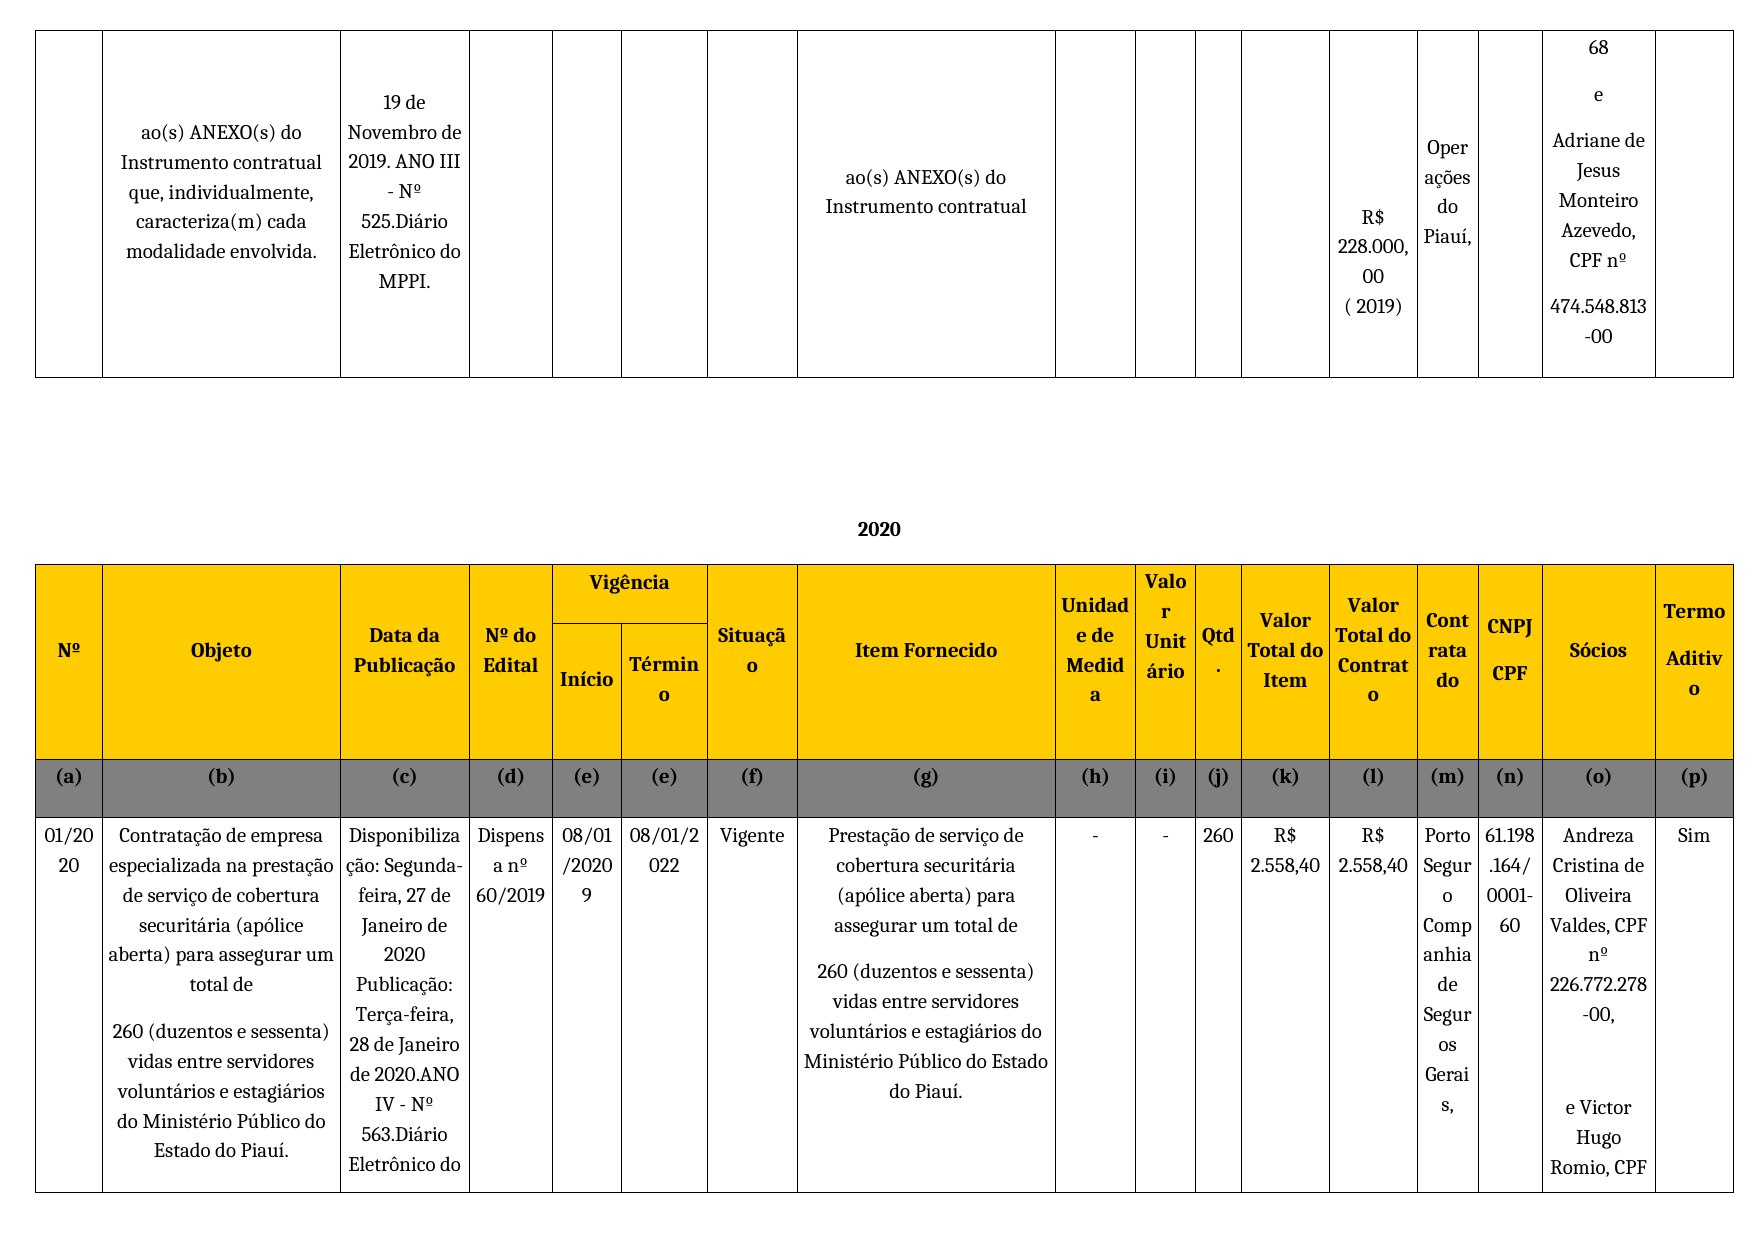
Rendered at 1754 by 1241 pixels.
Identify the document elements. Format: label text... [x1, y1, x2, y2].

table_cell Operações do Piauí, [1418, 31, 1478, 377]
table_cell (e) [553, 760, 621, 817]
table_cell Sim [1656, 818, 1733, 1191]
table_cell ao(s) ANEXO(s) do Instrumento contratual que, individualmente, caracteriza(m) cada modalidade envolvida. [103, 31, 340, 377]
table_header Item Fornecido [798, 565, 1055, 759]
table_cell (e) [622, 760, 707, 817]
table_cell Vigente [708, 818, 797, 1191]
text 2020 [29, 517, 1729, 541]
table_cell (o) [1543, 760, 1655, 817]
table_cell - [1136, 818, 1195, 1191]
table_cell (d) [470, 760, 552, 817]
table_header Nº do Edital [470, 565, 552, 759]
table_cell (l) [1330, 760, 1417, 817]
table_cell R$ 228.000,00 ( 2019) [1330, 31, 1417, 377]
table_cell 08/01/20209 [553, 818, 621, 1191]
table_cell R$ 2.558,40 [1242, 818, 1329, 1191]
table_cell (f) [708, 760, 797, 817]
table_cell R$ 2.558,40 [1330, 818, 1417, 1191]
table_cell Contratação de empresa especializada na prestação de serviço de cobertura securitária (apólice aberta) para assegurar um total de 260 (duzentos e sessenta) vidas entre servidores voluntários e estagiários do Ministério Público do Estado do Piauí. [103, 818, 340, 1191]
table_header Sócios [1543, 565, 1655, 759]
table_header Situação [708, 565, 797, 759]
table_cell [1479, 31, 1542, 377]
table_header Valor Total do Item [1242, 565, 1329, 759]
table_cell - [1056, 31, 1135, 377]
table_cell Andreza Cristina de Oliveira Valdes, CPF nº 226.772.278-00, e Victor Hugo Romio, CPF [1543, 818, 1655, 1191]
table_cell (h) [1056, 760, 1135, 817]
table_cell [708, 31, 797, 377]
table_cell Dispensa nº 60/2019 [470, 818, 552, 1191]
table_header Valor Total do Contrato [1330, 565, 1417, 759]
table_cell - [1196, 31, 1241, 377]
table_cell (n) [1479, 760, 1542, 817]
table_header Objeto [103, 565, 340, 759]
table_cell (m) [1418, 760, 1478, 817]
table_header Nº [36, 565, 102, 759]
table_header Unidade de Medida [1056, 565, 1135, 759]
table_cell Porto Seguro Companhia de Seguros Gerais, [1418, 818, 1478, 1191]
table_cell 68 e Adriane de Jesus Monteiro Azevedo, CPF nº 474.548.813-00 [1543, 31, 1655, 377]
table_header Valor Unitário [1136, 565, 1195, 759]
table_cell (k) [1242, 760, 1329, 817]
table_cell (b) [103, 760, 340, 817]
table_cell (p) [1656, 760, 1733, 817]
table_header Qtd. [1196, 565, 1241, 759]
table_cell [36, 31, 102, 377]
table_cell (c) [341, 760, 469, 817]
table_cell (i) [1136, 760, 1195, 817]
table_cell Início [553, 624, 621, 759]
table_cell [553, 31, 621, 377]
table_cell 61.198.164/0001-60 [1479, 818, 1542, 1191]
table_cell (a) [36, 760, 102, 817]
table_cell Disponibilização: Segunda-feira, 27 de Janeiro de 2020 Publicação: Terça-feira, 28 de Janeiro de 2020.ANO IV - Nº 563.Diário Eletrônico do [341, 818, 469, 1191]
table_cell 260 [1196, 818, 1241, 1191]
table_header Contratado [1418, 565, 1478, 759]
table_cell 01/2020 [36, 818, 102, 1191]
table_cell 19 de Novembro de 2019. ANO III - Nº 525.Diário Eletrônico do MPPI. [341, 31, 469, 377]
table_header CNPJ CPF [1479, 565, 1542, 759]
table_header Termo Aditivo [1656, 565, 1733, 759]
table_cell 08/01/2022 [622, 818, 707, 1191]
table_cell Prestação de serviço de cobertura securitária (apólice aberta) para assegurar um total de 260 (duzentos e sessenta) vidas entre servidores voluntários e estagiários do Ministério Público do Estado do Piauí. [798, 818, 1055, 1191]
table_cell [470, 31, 552, 377]
table_header Vigência [553, 565, 707, 623]
table_cell - [1242, 31, 1329, 377]
table_cell [1656, 31, 1733, 377]
table_cell - [1136, 31, 1195, 377]
table_cell Término [622, 624, 707, 759]
table_header Data da Publicação [341, 565, 469, 759]
table_cell ao(s) ANEXO(s) do Instrumento contratual [798, 31, 1055, 377]
table_cell - [1056, 818, 1135, 1191]
table_cell (g) [798, 760, 1055, 817]
table_cell (j) [1196, 760, 1241, 817]
table_cell [622, 31, 707, 377]
